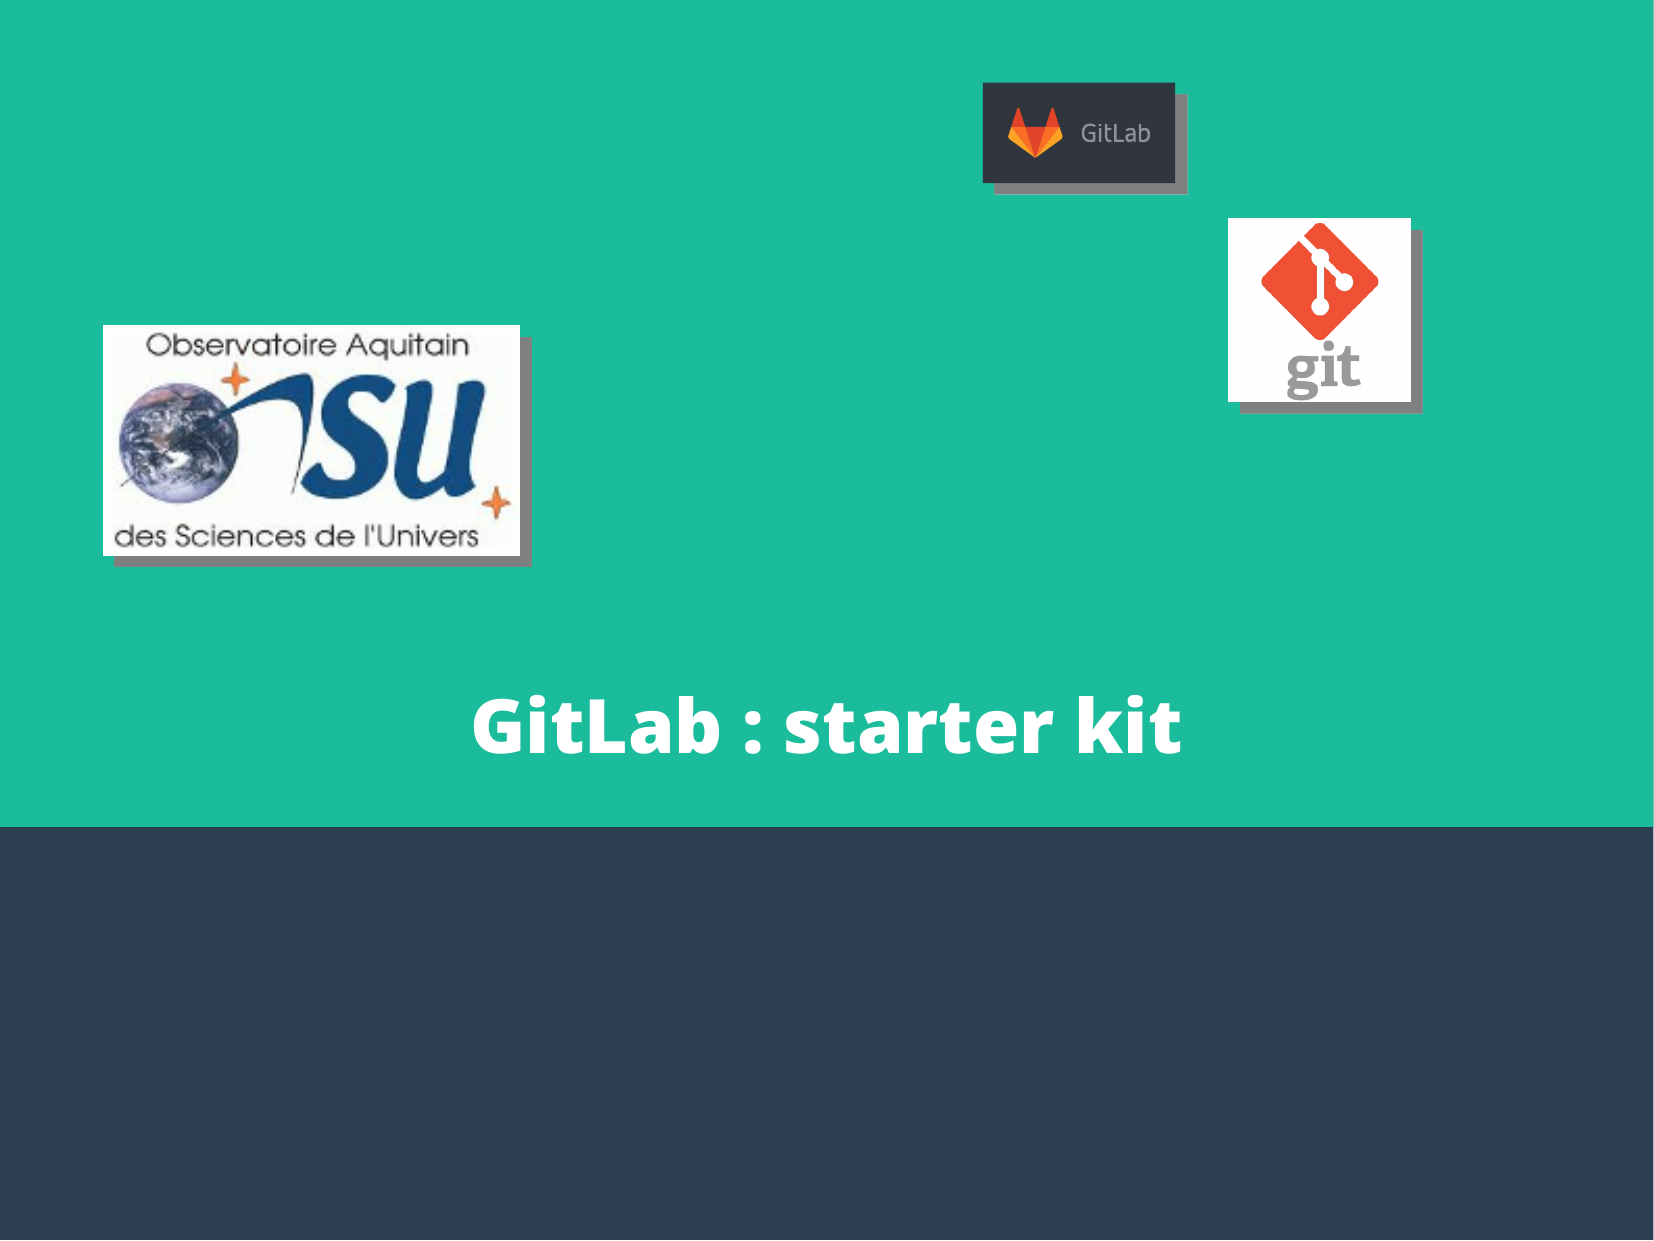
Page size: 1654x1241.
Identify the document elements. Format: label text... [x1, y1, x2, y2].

picture [103, 325, 520, 556]
picture [982, 82, 1176, 184]
picture [1228, 218, 1411, 402]
title GitLab : starter kit [59, 620, 1595, 778]
